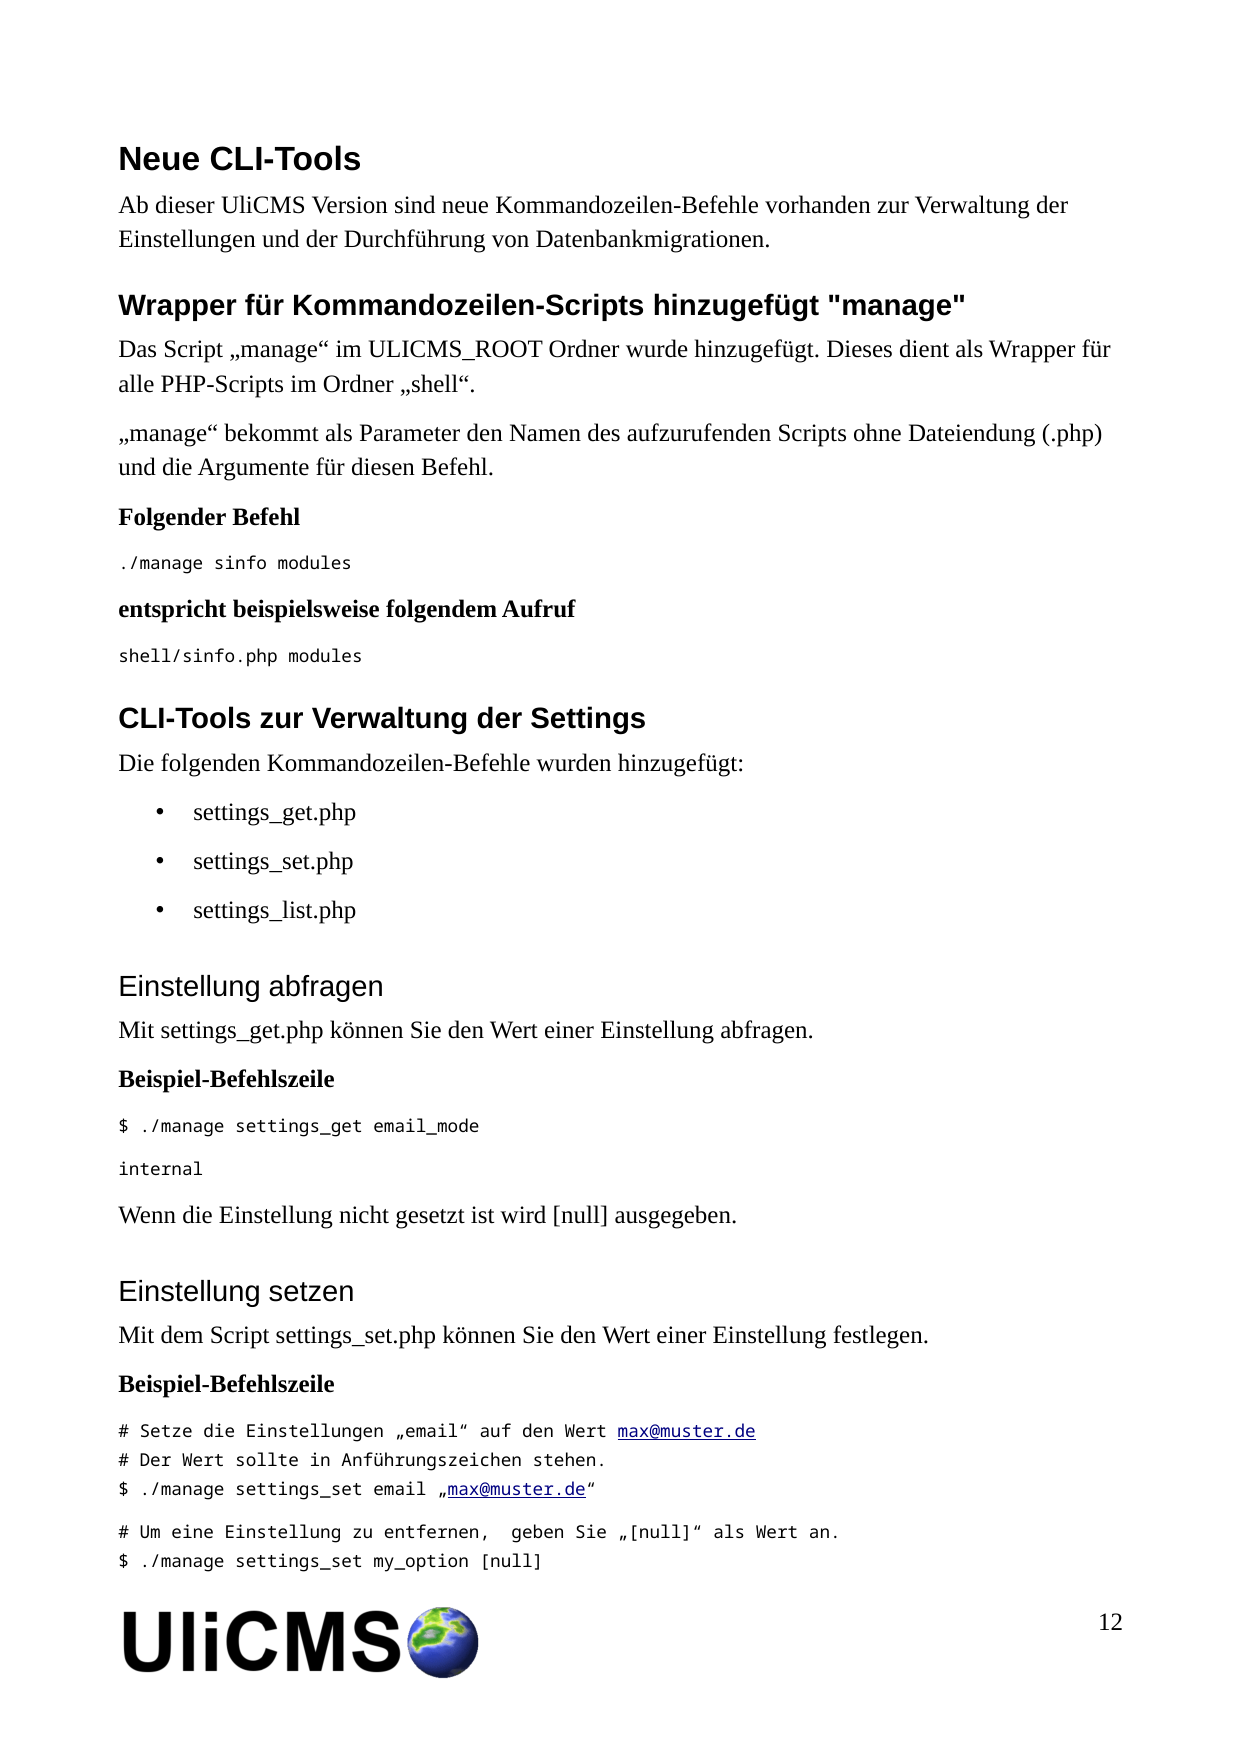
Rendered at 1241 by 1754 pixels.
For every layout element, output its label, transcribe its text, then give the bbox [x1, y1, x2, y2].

text Beispiel-Befehlszeile [118, 1369, 1123, 1398]
list settings_list.php [156, 895, 1123, 923]
text Die folgenden Kommandozeilen-Befehle wurden hinzugefügt: [118, 748, 1123, 776]
text Mit dem Script settings_set.php können Sie den Wert einer Einstellung festlegen. [118, 1320, 1123, 1349]
text Beispiel-Befehlszeile [118, 1064, 1123, 1093]
text shell/sinfo.php modules [118, 643, 1123, 667]
text entspricht beispielsweise folgendem Aufruf [118, 594, 1123, 623]
text Wenn die Einstellung nicht gesetzt ist wird [null] ausgegeben. [118, 1200, 1123, 1229]
text internal [118, 1157, 1123, 1181]
subtitle Neue CLI-Tools [118, 139, 1123, 178]
subtitle CLI-Tools zur Verwaltung der Settings [118, 701, 1123, 735]
text Mit settings_get.php können Sie den Wert einer Einstellung abfragen. [118, 1015, 1123, 1044]
text # Setze die Einstellungen „email“ auf den Wert max@muster.de # Der Wert sollte in Anführungszeichen stehen. $ ./manage settings_set email „max@muster.de“ [118, 1418, 1123, 1500]
subtitle Wrapper für Kommandozeilen-Scripts hinzugefügt "manage" [118, 288, 1123, 322]
text Das Script „manage“ im ULICMS_ROOT Ordner wurde hinzugefügt. Dieses dient als Wrapper für alle PHP-Scripts im Ordner „shell“. [118, 334, 1123, 398]
text $ ./manage settings_get email_mode [118, 1113, 1123, 1137]
text # Um eine Einstellung zu entfernen, geben Sie „[null]“ als Wert an. $ ./manage settings_set my_option [null] [118, 1520, 1123, 1573]
text „manage“ bekommt als Parameter den Namen des aufzurufenden Scripts ohne Dateiendung (.php) und die Argumente für diesen Befehl. [118, 418, 1123, 481]
subtitle Einstellung abfragen [118, 969, 1123, 1002]
subtitle Einstellung setzen [118, 1274, 1123, 1308]
list settings_get.php [156, 797, 1123, 825]
list settings_set.php [156, 846, 1123, 874]
text Ab dieser UliCMS Version sind neue Kommandozeilen-Befehle vorhanden zur Verwaltung der Einstellungen und der Durchführung von Datenbankmigrationen. [118, 190, 1123, 253]
picture [118, 1607, 479, 1681]
text ./manage sinfo modules [118, 551, 1123, 575]
text Folgender Befehl [118, 502, 1123, 530]
